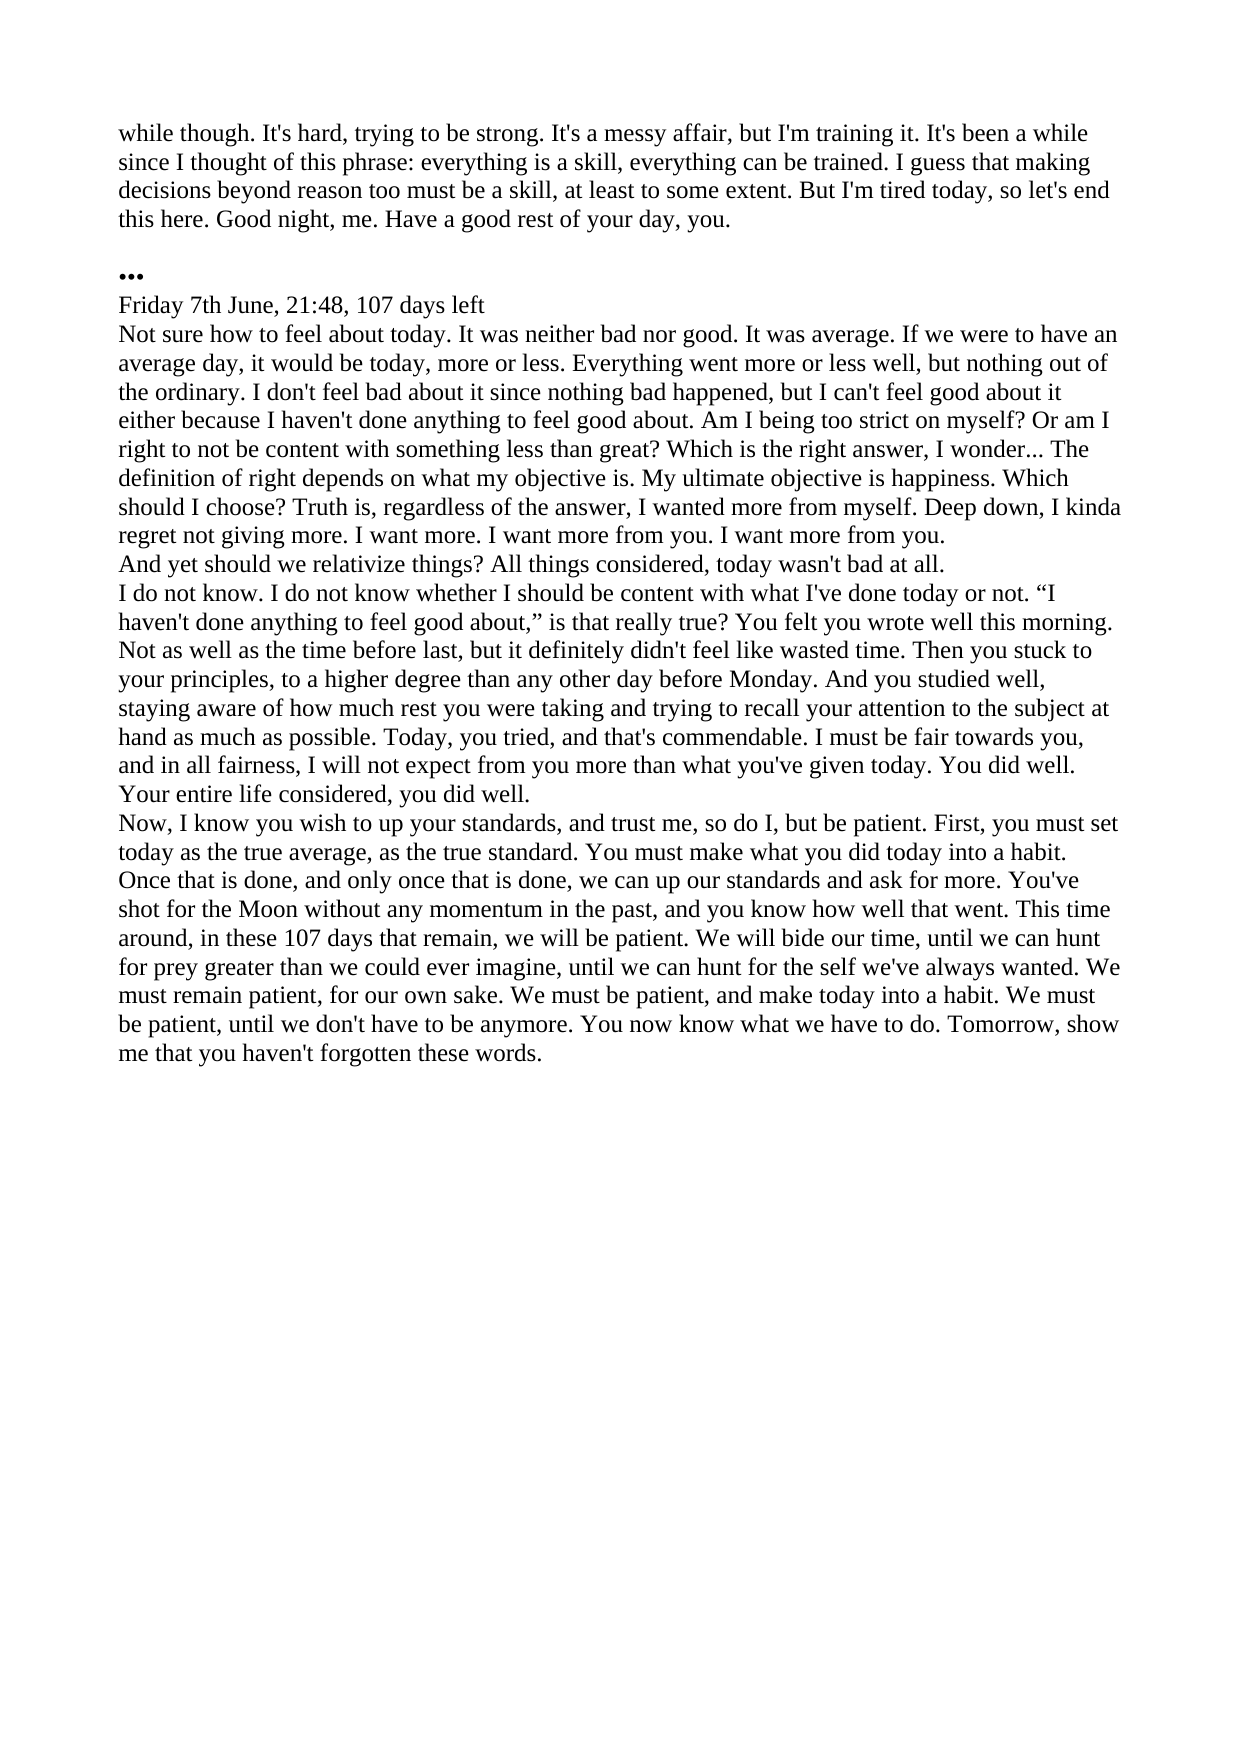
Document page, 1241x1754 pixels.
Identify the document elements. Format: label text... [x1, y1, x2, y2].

text while though. It's hard, trying to be strong. It's a messy affair, but I'm training it. It's been a while since I thought of this phrase: everything is a skill, everything can be trained. I guess that making decisions beyond reason too must be a skill, at least to some extent. But I'm tired today, so let's end this here. Good night, me. Have a good rest of your day, you. [118, 118, 1122, 233]
text Now, I know you wish to up your standards, and trust me, so do I, but be patient. First, you must set today as the true average, as the true standard. You must make what you did today into a habit. Once that is done, and only once that is done, we can up our standards and ask for more. You've shot for the Moon without any momentum in the past, and you know how well that went. This time around, in these 107 days that remain, we will be patient. We will bide our time, until we can hunt for prey greater than we could ever imagine, until we can hunt for the self we've always wanted. We must remain patient, for our own sake. We must be patient, and make today into a habit. We must be patient, until we don't have to be anymore. You now know what we have to do. Tomorrow, show me that you haven't forgotten these words. [118, 808, 1122, 1067]
text Friday 7th June, 21:48, 107 days left [118, 291, 1122, 319]
text I do not know. I do not know whether I should be content with what I've done today or not. “I haven't done anything to feel good about,” is that really true? You felt you wrote well this morning. Not as well as the time before last, but it definitely didn't feel like wasted time. Then you stuck to your principles, to a higher degree than any other day before Monday. And you studied well, staying aware of how much rest you were taking and trying to recall your attention to the subject at hand as much as possible. Today, you tried, and that's commendable. I must be fair towards you, and in all fairness, I will not expect from you more than what you've given today. You did well. Your entire life considered, you did well. [118, 578, 1122, 808]
text Not sure how to feel about today. It was neither bad nor good. It was average. If we were to have an average day, it would be today, more or less. Everything went more or less well, but nothing out of the ordinary. I don't feel bad about it since nothing bad happened, but I can't feel good about it either because I haven't done anything to feel good about. Am I being too strict on myself? Or am I right to not be content with something less than great? Which is the right answer, I wonder... The definition of right depends on what my objective is. My ultimate objective is happiness. Which should I choose? Truth is, regardless of the answer, I wanted more from myself. Deep down, I kinda regret not giving more. I want more. I want more from you. I want more from you. [118, 319, 1122, 549]
text ••• [118, 262, 1122, 291]
text And yet should we relativize things? All things considered, today wasn't bad at all. [118, 549, 1122, 578]
